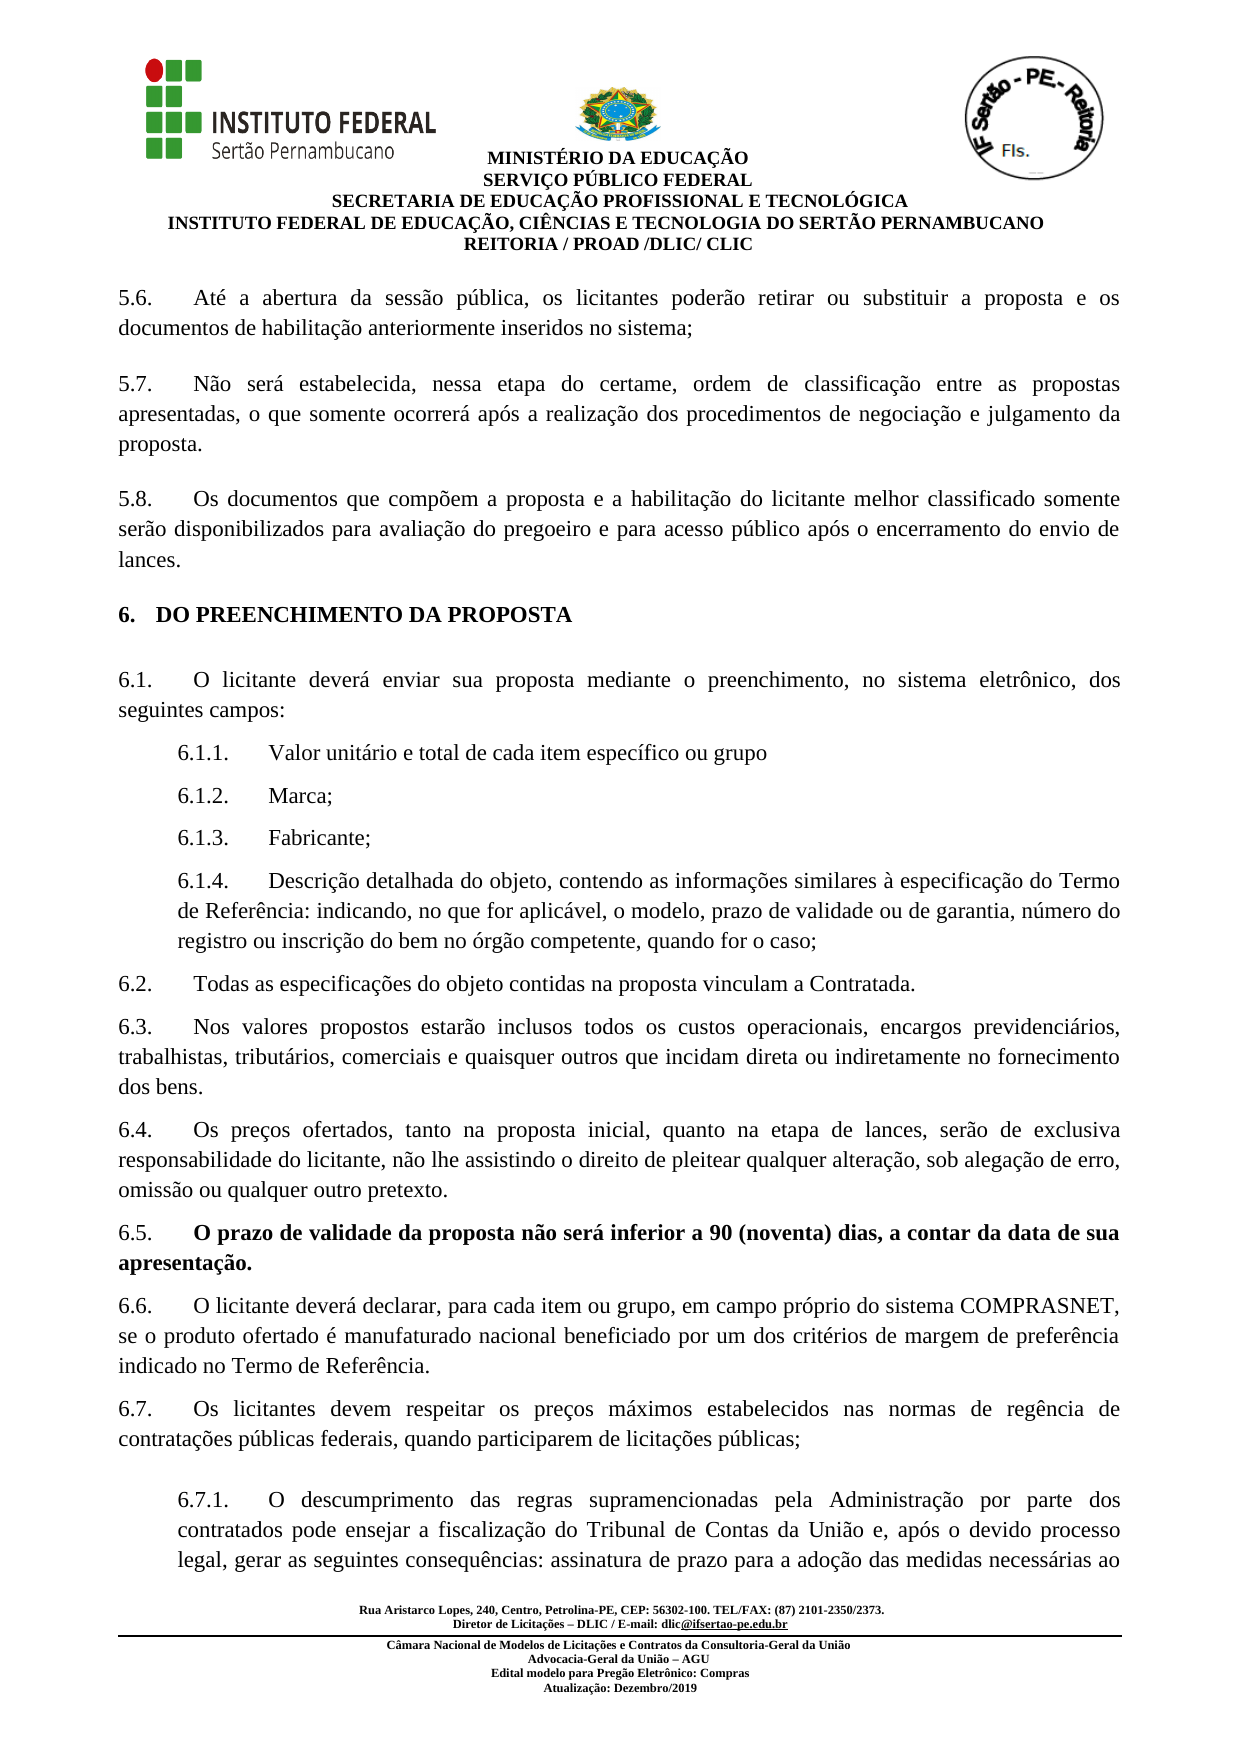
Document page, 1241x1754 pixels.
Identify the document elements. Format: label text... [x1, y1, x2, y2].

text 6.3. Nos valores propostos estarão inclusos todos os custos operacionais, encargos previdenciários, trabalhistas, tributários, comerciais e quaisquer outros que incidam direta ou indiretamente no fornecimento dos bens. [118, 1013, 1122, 1100]
text 6.1.2. Marca; [177, 782, 1122, 808]
text 6.6. O licitante deverá declarar, para cada item ou grupo, em campo próprio do sistema COMPRASNET, se o produto ofertado é manufaturado nacional beneficiado por um dos critérios de margem de preferência indicado no Termo de Referência. [118, 1292, 1122, 1379]
text 6.4. Os preços ofertados, tanto na proposta inicial, quanto na etapa de lances, serão de exclusiva responsabilidade do licitante, não lhe assistindo o direito de pleitear qualquer alteração, sob alegação de erro, omissão ou qualquer outro pretexto. [118, 1116, 1122, 1203]
text 6.7.1. O descumprimento das regras supramencionadas pela Administração por parte dos contratados pode ensejar a fiscalização do Tribunal de Contas da União e, após o devido processo legal, gerar as seguintes consequências: assinatura de prazo para a adoção das medidas necessárias ao [177, 1486, 1122, 1573]
text 6.2. Todas as especificações do objeto contidas na proposta vinculam a Contratada. [118, 970, 1122, 997]
text 5.8. Os documentos que compõem a proposta e a habilitação do licitante melhor classificado somente serão disponibilizados para avaliação do pregoeiro e para acesso público após o encerramento do envio de lances. [118, 485, 1122, 572]
text 6.1.3. Fabricante; [177, 824, 1122, 851]
picture [575, 87, 661, 141]
text 6.5. O prazo de validade da proposta não será inferior a 90 (noventa) dias, a contar da data de sua apresentação. [118, 1219, 1122, 1276]
text 6.1.4. Descrição detalhada do objeto, contendo as informações similares à especificação do Termo de Referência: indicando, no que for aplicável, o modelo, prazo de validade ou de garantia, número do registro ou inscrição do bem no órgão competente, quando for o caso; [177, 867, 1122, 954]
text 6.1. O licitante deverá enviar sua proposta mediante o preenchimento, no sistema eletrônico, dos seguintes campos: [118, 666, 1122, 723]
text 6.1.1. Valor unitário e total de cada item específico ou grupo [177, 739, 1122, 765]
picture [957, 45, 1111, 186]
picture [145, 58, 435, 159]
text 6.7. Os licitantes devem respeitar os preços máximos estabelecidos nas normas de regência de contratações públicas federais, quando participarem de licitações públicas; [118, 1395, 1122, 1452]
list DO PREENCHIMENTO DA PROPOSTA [118, 601, 1122, 627]
text 5.6. Até a abertura da sessão pública, os licitantes poderão retirar ou substituir a proposta e os documentos de habilitação anteriormente inseridos no sistema; [118, 284, 1122, 341]
text 5.7. Não será estabelecida, nessa etapa do certame, ordem de classificação entre as propostas apresentadas, o que somente ocorrerá após a realização dos procedimentos de negociação e julgamento da proposta. [118, 369, 1122, 456]
